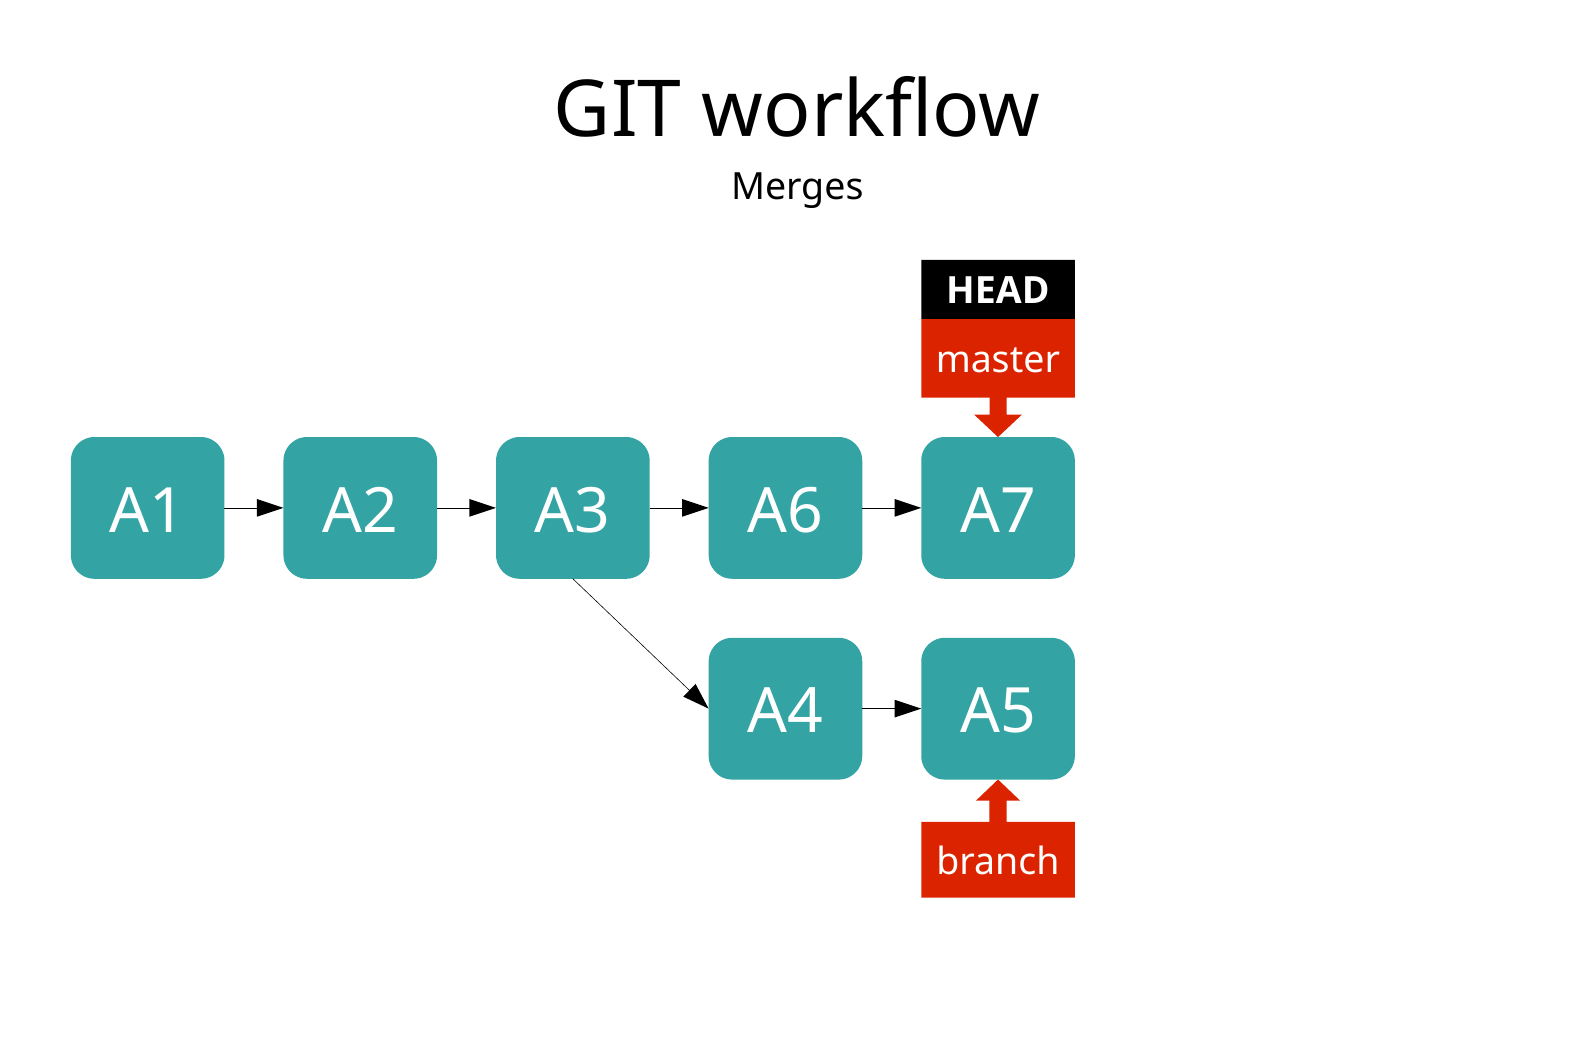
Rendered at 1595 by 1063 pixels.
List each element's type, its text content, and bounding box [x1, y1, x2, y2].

text_box A4 [708, 637, 863, 780]
text_box A6 [708, 437, 863, 579]
text_box HEAD [921, 259, 1075, 319]
text_box master [921, 319, 1075, 437]
text_box branch [921, 780, 1075, 898]
text_box A7 [921, 437, 1075, 579]
text_box A5 [921, 637, 1075, 780]
text_box A2 [283, 437, 438, 579]
text_box A3 [496, 437, 650, 579]
title GIT workflow Merges [79, 42, 1515, 220]
text_box A1 [70, 437, 225, 579]
